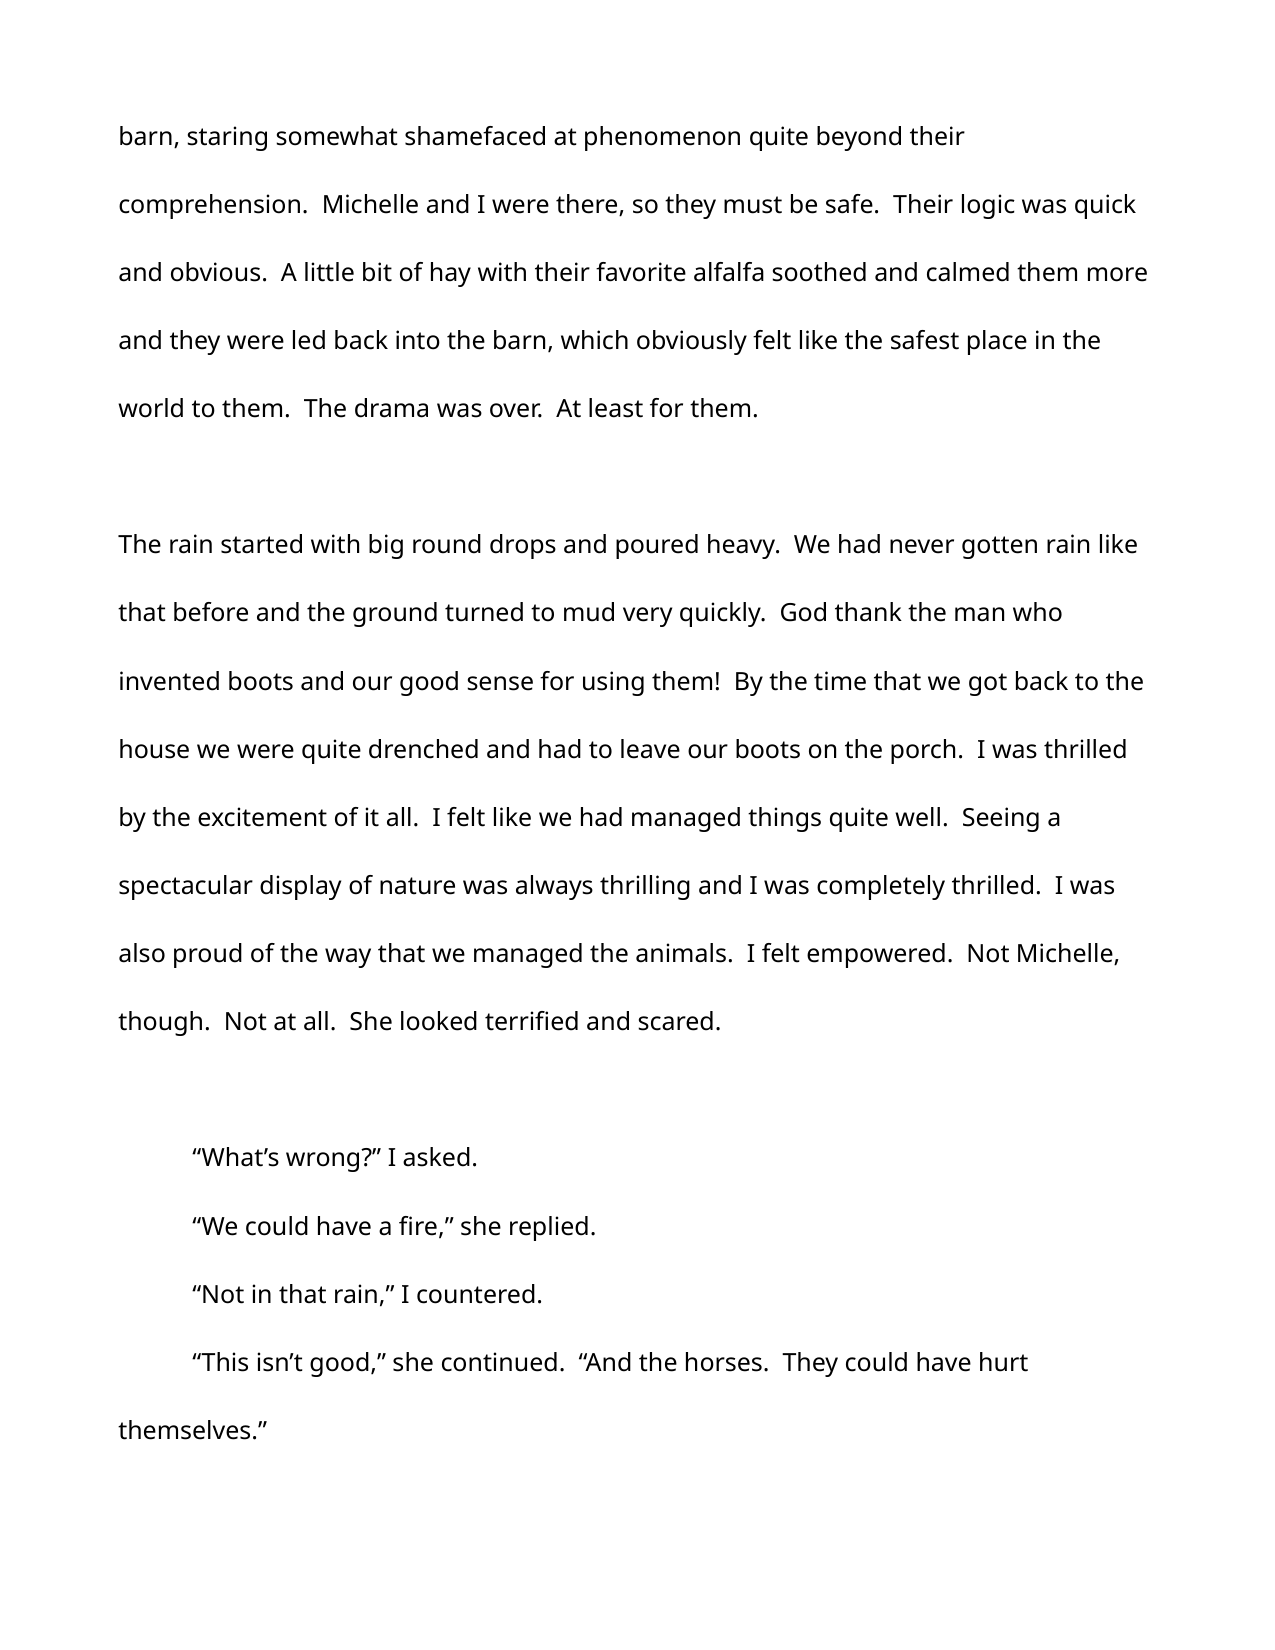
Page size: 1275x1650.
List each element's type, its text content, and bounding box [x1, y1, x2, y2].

text “What’s wrong?” I asked. [118, 1140, 1157, 1174]
text barn, staring somewhat shamefaced at phenomenon quite beyond their comprehension. Michelle and I were there, so they must be safe. Their logic was quick and obvious. A little bit of hay with their favorite alfalfa soothed and calmed them more and they were led back into the barn, which obviously felt like the safest place in the world to them. The drama was over. At least for them. [118, 118, 1157, 425]
text The rain started with big round drops and poured heavy. We had never gotten rain like that before and the ground turned to mud very quickly. God thank the man who invented boots and our good sense for using them! By the time that we got back to the house we were quite drenched and had to leave our boots on the porch. I was thrilled by the excitement of it all. I felt like we had managed things quite well. Seeing a spectacular display of nature was always thrilling and I was completely thrilled. I was also proud of the way that we managed the animals. I felt empowered. Not Michelle, though. Not at all. She looked terrified and scared. [118, 527, 1157, 1038]
text “This isn’t good,” she continued. “And the horses. They could have hurt themselves.” [118, 1344, 1157, 1447]
text “Not in that rain,” I countered. [118, 1276, 1157, 1310]
text “We could have a fire,” she replied. [118, 1208, 1157, 1242]
